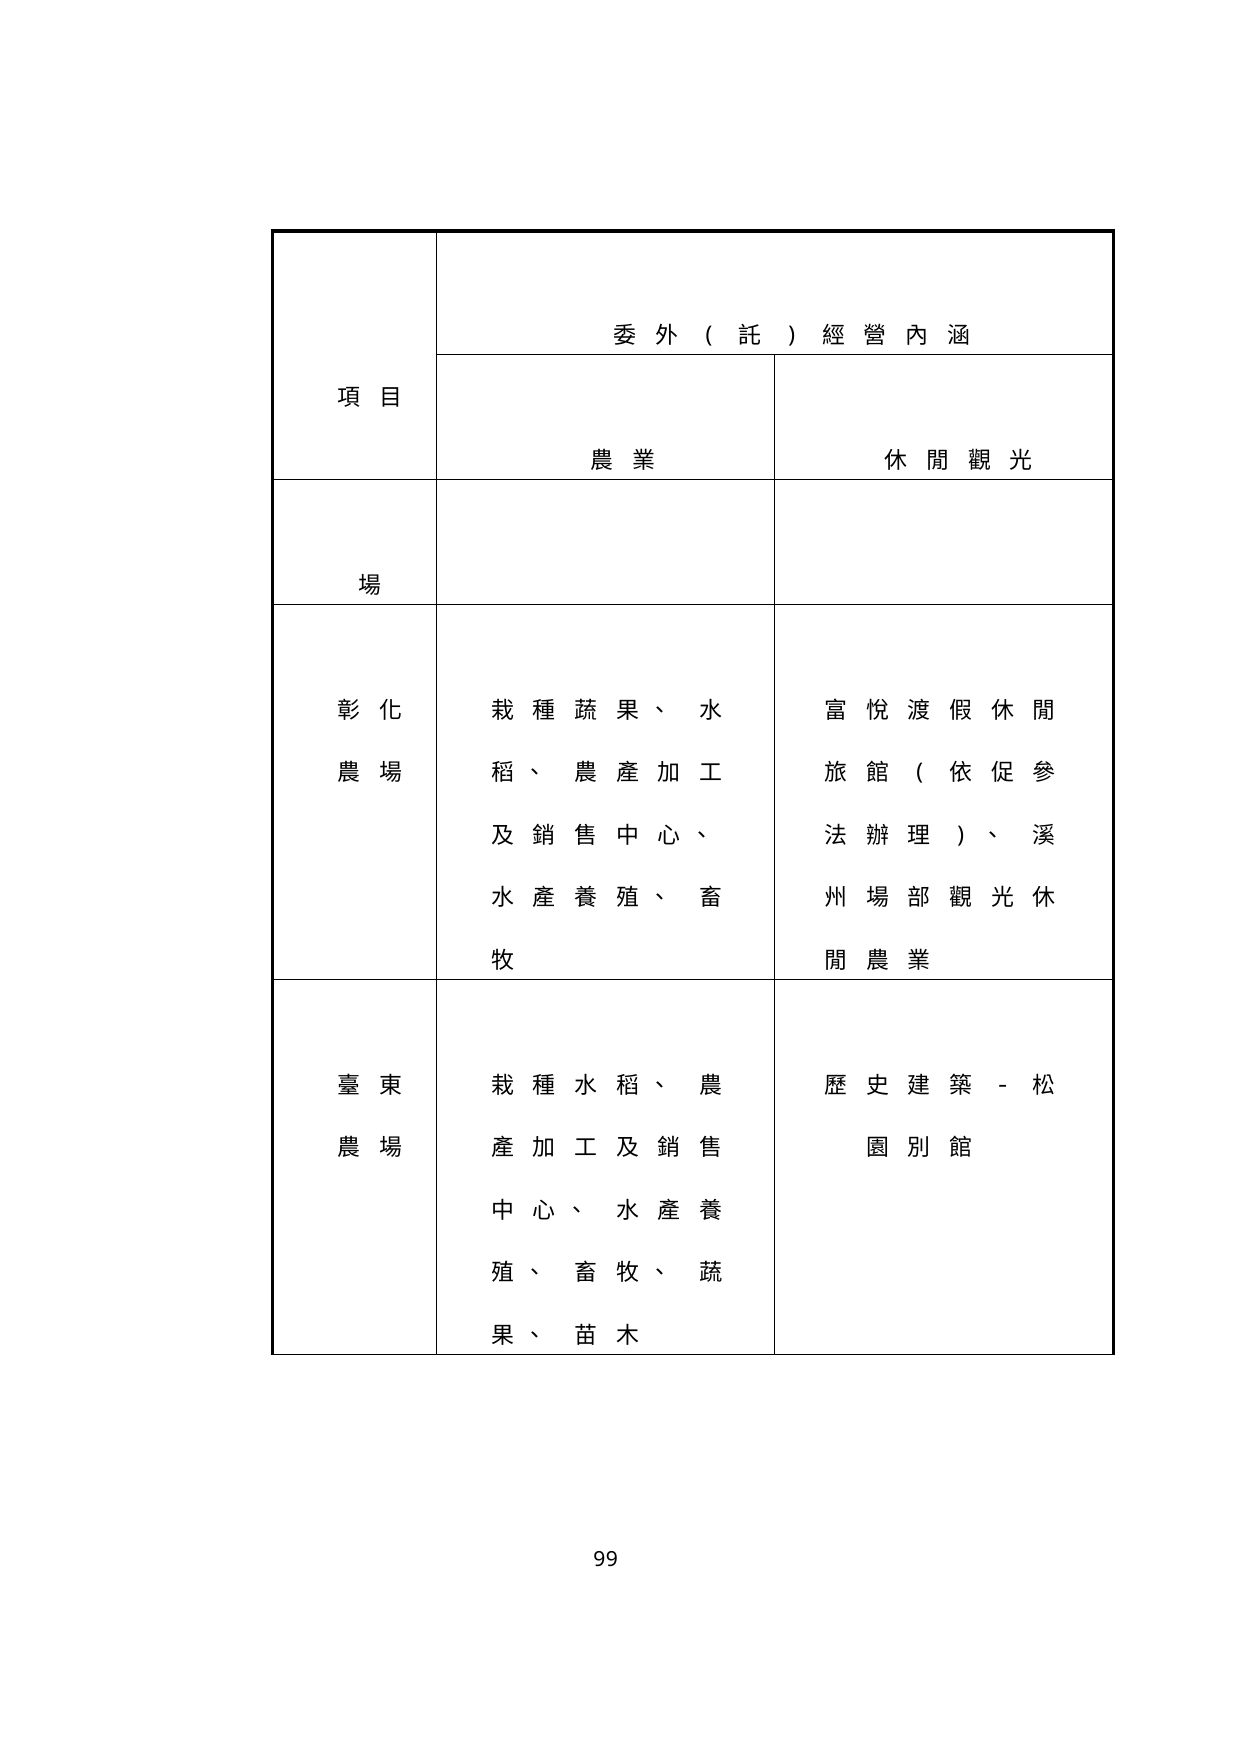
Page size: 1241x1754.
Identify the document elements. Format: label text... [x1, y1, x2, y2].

table_cell 彰化農場 [274, 605, 436, 979]
table_cell [775, 480, 1112, 604]
table_cell 栽種水稻、農產加工及銷售中心、水產養殖、畜牧、蔬果、苗木 [437, 980, 774, 1354]
table_cell 休閒觀光 [775, 355, 1112, 479]
table_header 項目 農林機構別 [274, 233, 436, 479]
table_cell 臺東農場 [274, 980, 436, 1354]
table_cell 富悅渡假休閒旅館(依促參法辦理)、溪州場部觀光休閒農業 [775, 605, 1112, 979]
table_header 委外(託)經營內涵 [437, 233, 1112, 354]
table_cell 栽種蔬果、水稻、農產加工及銷售中心、水產養殖、畜牧 [437, 605, 774, 979]
table_cell 歷史建築-松園別館 [775, 980, 1112, 1354]
table_cell 農業 [437, 355, 774, 479]
table_cell 場 [274, 480, 436, 604]
table_cell [437, 480, 774, 604]
